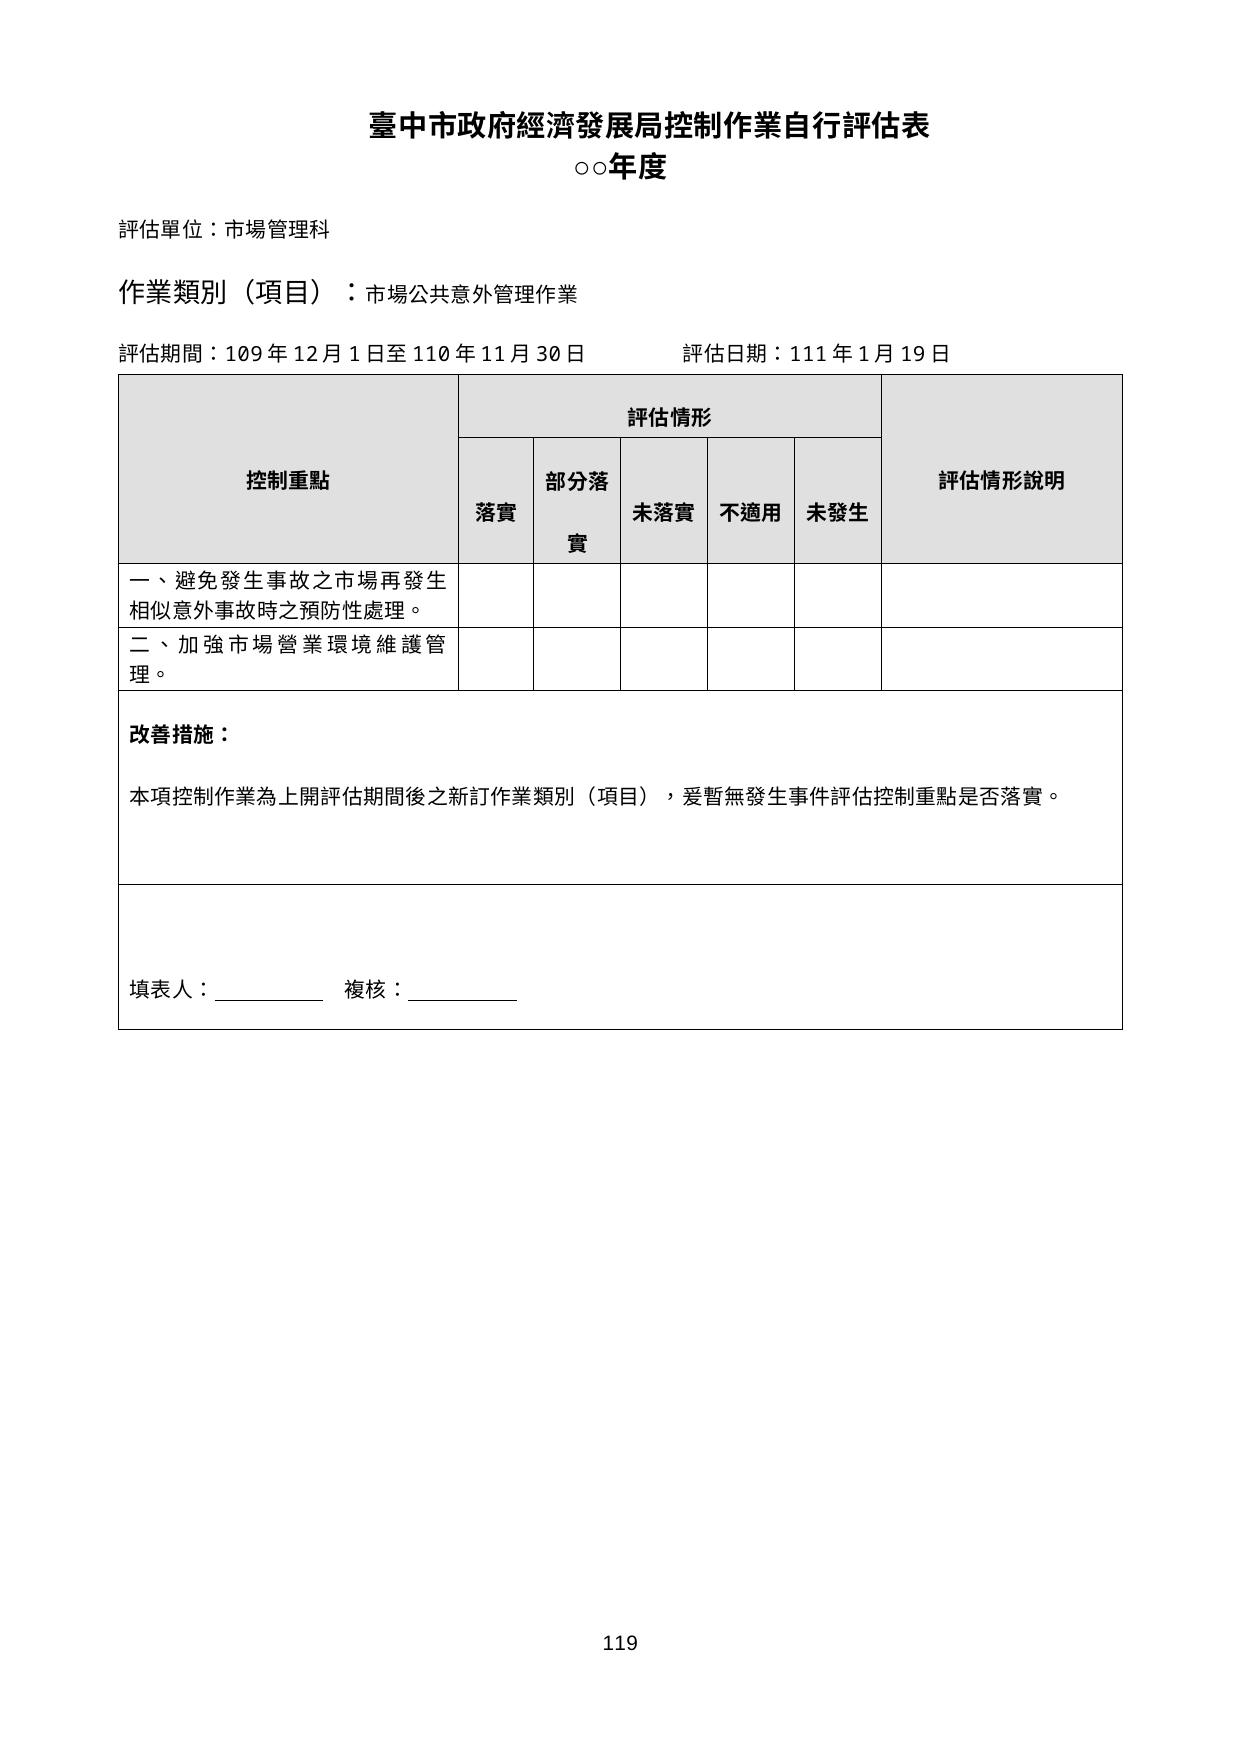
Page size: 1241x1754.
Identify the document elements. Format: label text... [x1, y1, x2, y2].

table_cell [534, 628, 620, 690]
table_cell 二、加強市場營業環境維護管理。 [119, 628, 458, 690]
table_cell 未發生 [795, 438, 881, 563]
table_cell [534, 564, 620, 627]
table_header 評估情形說明 [882, 375, 1122, 563]
text ○○年度 [118, 144, 1122, 186]
table_header 控制重點 [119, 375, 458, 563]
table_cell [795, 564, 881, 627]
text 作業類別（項目）：市場公共意外管理作業 [118, 249, 1122, 311]
table_cell 改善措施： 本項控制作業為上開評估期間後之新訂作業類別（項目），爰暫無發生事件評估控制重點是否落實。 [119, 691, 1122, 884]
table_cell [708, 564, 794, 627]
table_header 評估情形 [459, 375, 881, 437]
table_cell [459, 564, 533, 627]
table_cell [459, 628, 533, 690]
table_cell 一、避免發生事故之市場再發生相似意外事故時之預防性處理。 [119, 564, 458, 627]
table_cell [882, 564, 1122, 627]
table_cell 未落實 [621, 438, 707, 563]
table_cell [882, 628, 1122, 690]
table_cell 不適用 [708, 438, 794, 563]
table_cell [621, 628, 707, 690]
text 評估單位：市場管理科 [118, 186, 1122, 249]
table_cell [708, 628, 794, 690]
table_cell 部分落實 [534, 438, 620, 563]
text 臺中市政府經濟發展局控制作業自行評估表 [118, 103, 1181, 144]
table_cell [795, 628, 881, 690]
table_cell [621, 564, 707, 627]
text 評估期間：109年12月1日至110年11月30日 評估日期：111年1月19日 [118, 311, 1122, 374]
table_cell 落實 [459, 438, 533, 563]
table_cell 填表人： 複核： [119, 885, 1122, 1029]
